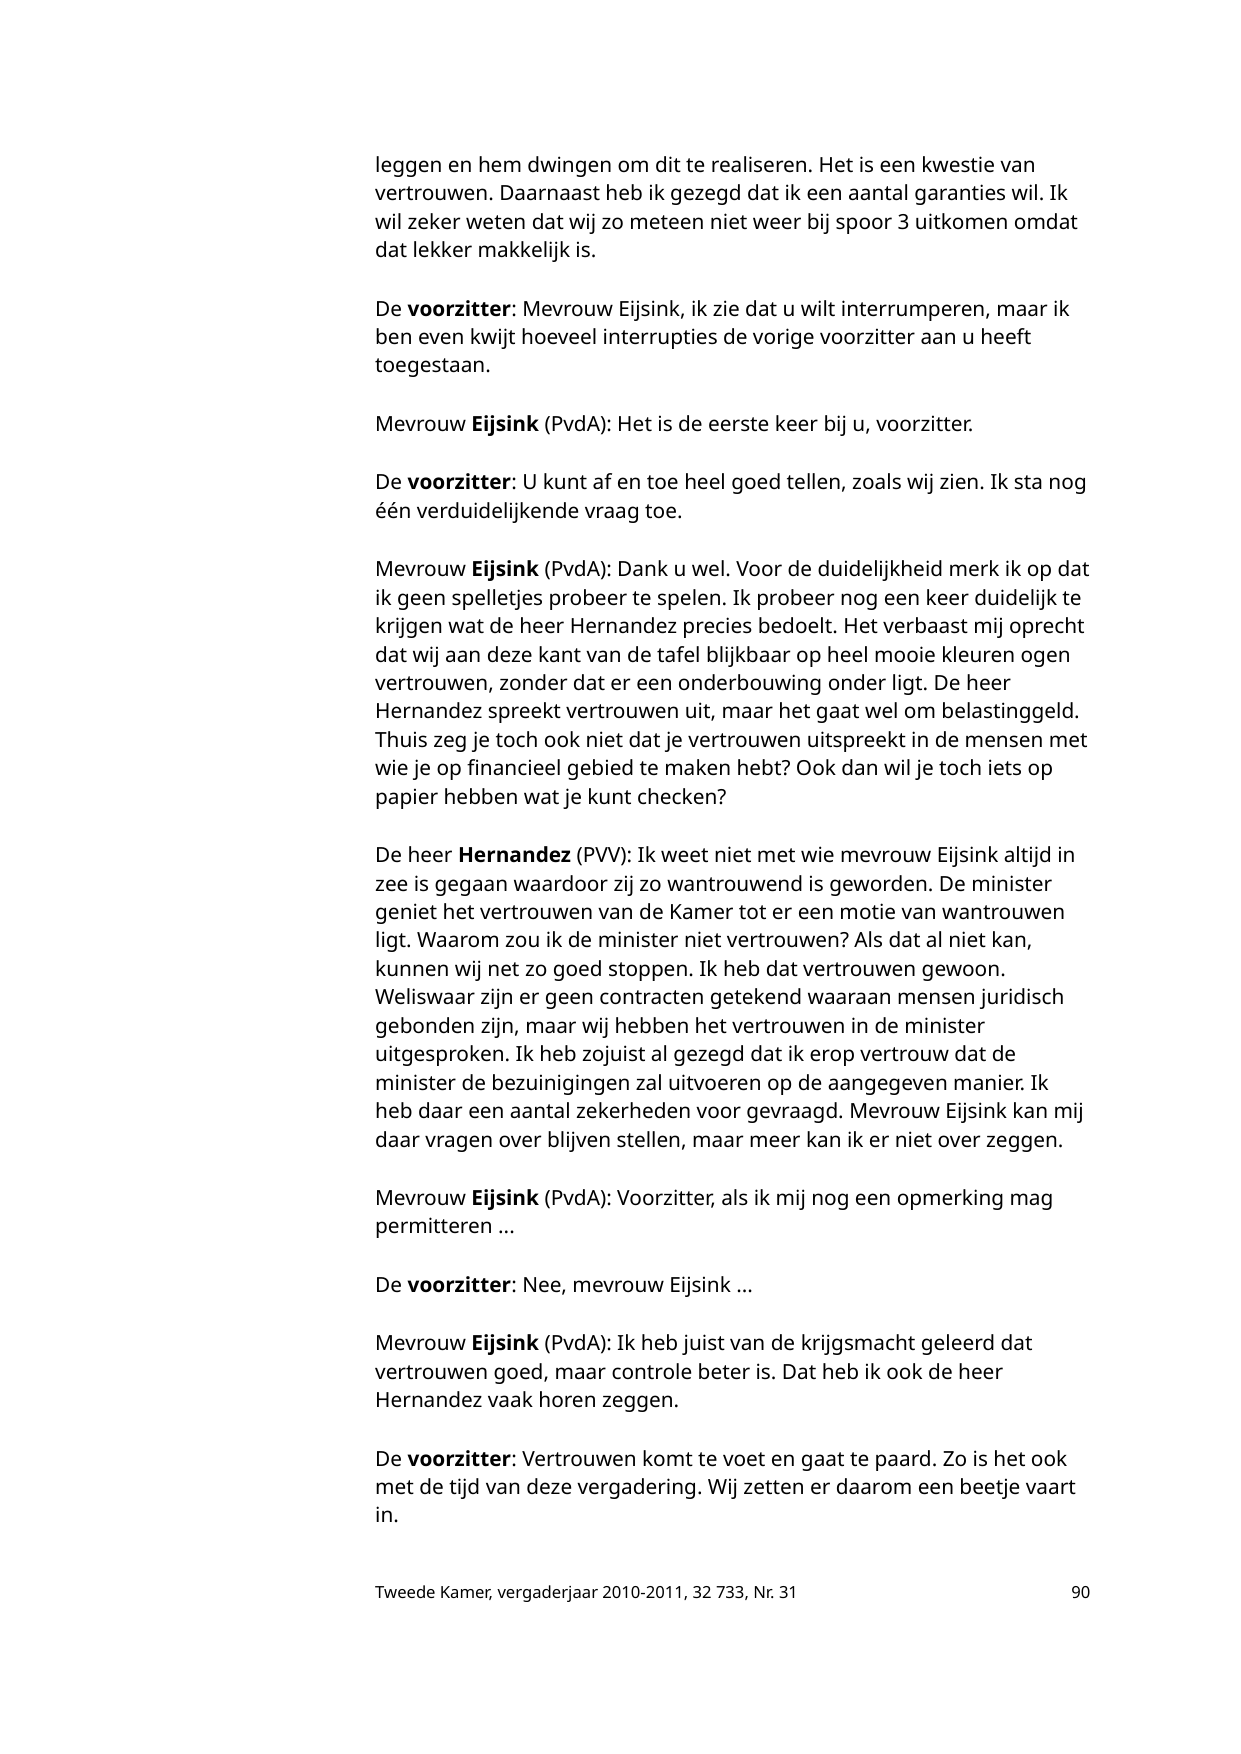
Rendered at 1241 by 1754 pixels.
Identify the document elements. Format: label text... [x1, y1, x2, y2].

text De voorzitter: U kunt af en toe heel goed tellen, zoals wij zien. Ik sta nog één verduidelijkende vraag toe. [375, 467, 1090, 524]
text Mevrouw Eijsink (PvdA): Ik heb juist van de krijgsmacht geleerd dat vertrouwen goed, maar controle beter is. Dat heb ik ook de heer Hernandez vaak horen zeggen. [375, 1328, 1090, 1414]
text De voorzitter: Nee, mevrouw Eijsink ... [375, 1270, 1090, 1298]
text De heer Hernandez (PVV): Ik weet niet met wie mevrouw Eijsink altijd in zee is gegaan waardoor zij zo wantrouwend is geworden. De minister geniet het vertrouwen van de Kamer tot er een motie van wantrouwen ligt. Waarom zou ik de minister niet vertrouwen? Als dat al niet kan, kunnen wij net zo goed stoppen. Ik heb dat vertrouwen gewoon. Weliswaar zijn er geen contracten getekend waaraan mensen juridisch gebonden zijn, maar wij hebben het vertrouwen in de minister uitgesproken. Ik heb zojuist al gezegd dat ik erop vertrouw dat de minister de bezuinigingen zal uitvoeren op de aangegeven manier. Ik heb daar een aantal zekerheden voor gevraagd. Mevrouw Eijsink kan mij daar vragen over blijven stellen, maar meer kan ik er niet over zeggen. [375, 840, 1090, 1153]
text De voorzitter: Mevrouw Eijsink, ik zie dat u wilt interrumperen, maar ik ben even kwijt hoeveel interrupties de vorige voorzitter aan u heeft toegestaan. [375, 294, 1090, 379]
text leggen en hem dwingen om dit te realiseren. Het is een kwestie van vertrouwen. Daarnaast heb ik gezegd dat ik een aantal garanties wil. Ik wil zeker weten dat wij zo meteen niet weer bij spoor 3 uitkomen omdat dat lekker makkelijk is. [375, 150, 1090, 264]
text Mevrouw Eijsink (PvdA): Het is de eerste keer bij u, voorzitter. [375, 409, 1090, 437]
text Mevrouw Eijsink (PvdA): Voorzitter, als ik mij nog een opmerking mag permitteren ... [375, 1183, 1090, 1240]
text De voorzitter: Vertrouwen komt te voet en gaat te paard. Zo is het ook met de tijd van deze vergadering. Wij zetten er daarom een beetje vaart in. [375, 1444, 1090, 1529]
text Mevrouw Eijsink (PvdA): Dank u wel. Voor de duidelijkheid merk ik op dat ik geen spelletjes probeer te spelen. Ik probeer nog een keer duidelijk te krijgen wat de heer Hernandez precies bedoelt. Het verbaast mij oprecht dat wij aan deze kant van de tafel blijkbaar op heel mooie kleuren ogen vertrouwen, zonder dat er een onderbouwing onder ligt. De heer Hernandez spreekt vertrouwen uit, maar het gaat wel om belastinggeld. Thuis zeg je toch ook niet dat je vertrouwen uitspreekt in de mensen met wie je op financieel gebied te maken hebt? Ook dan wil je toch iets op papier hebben wat je kunt checken? [375, 554, 1090, 810]
